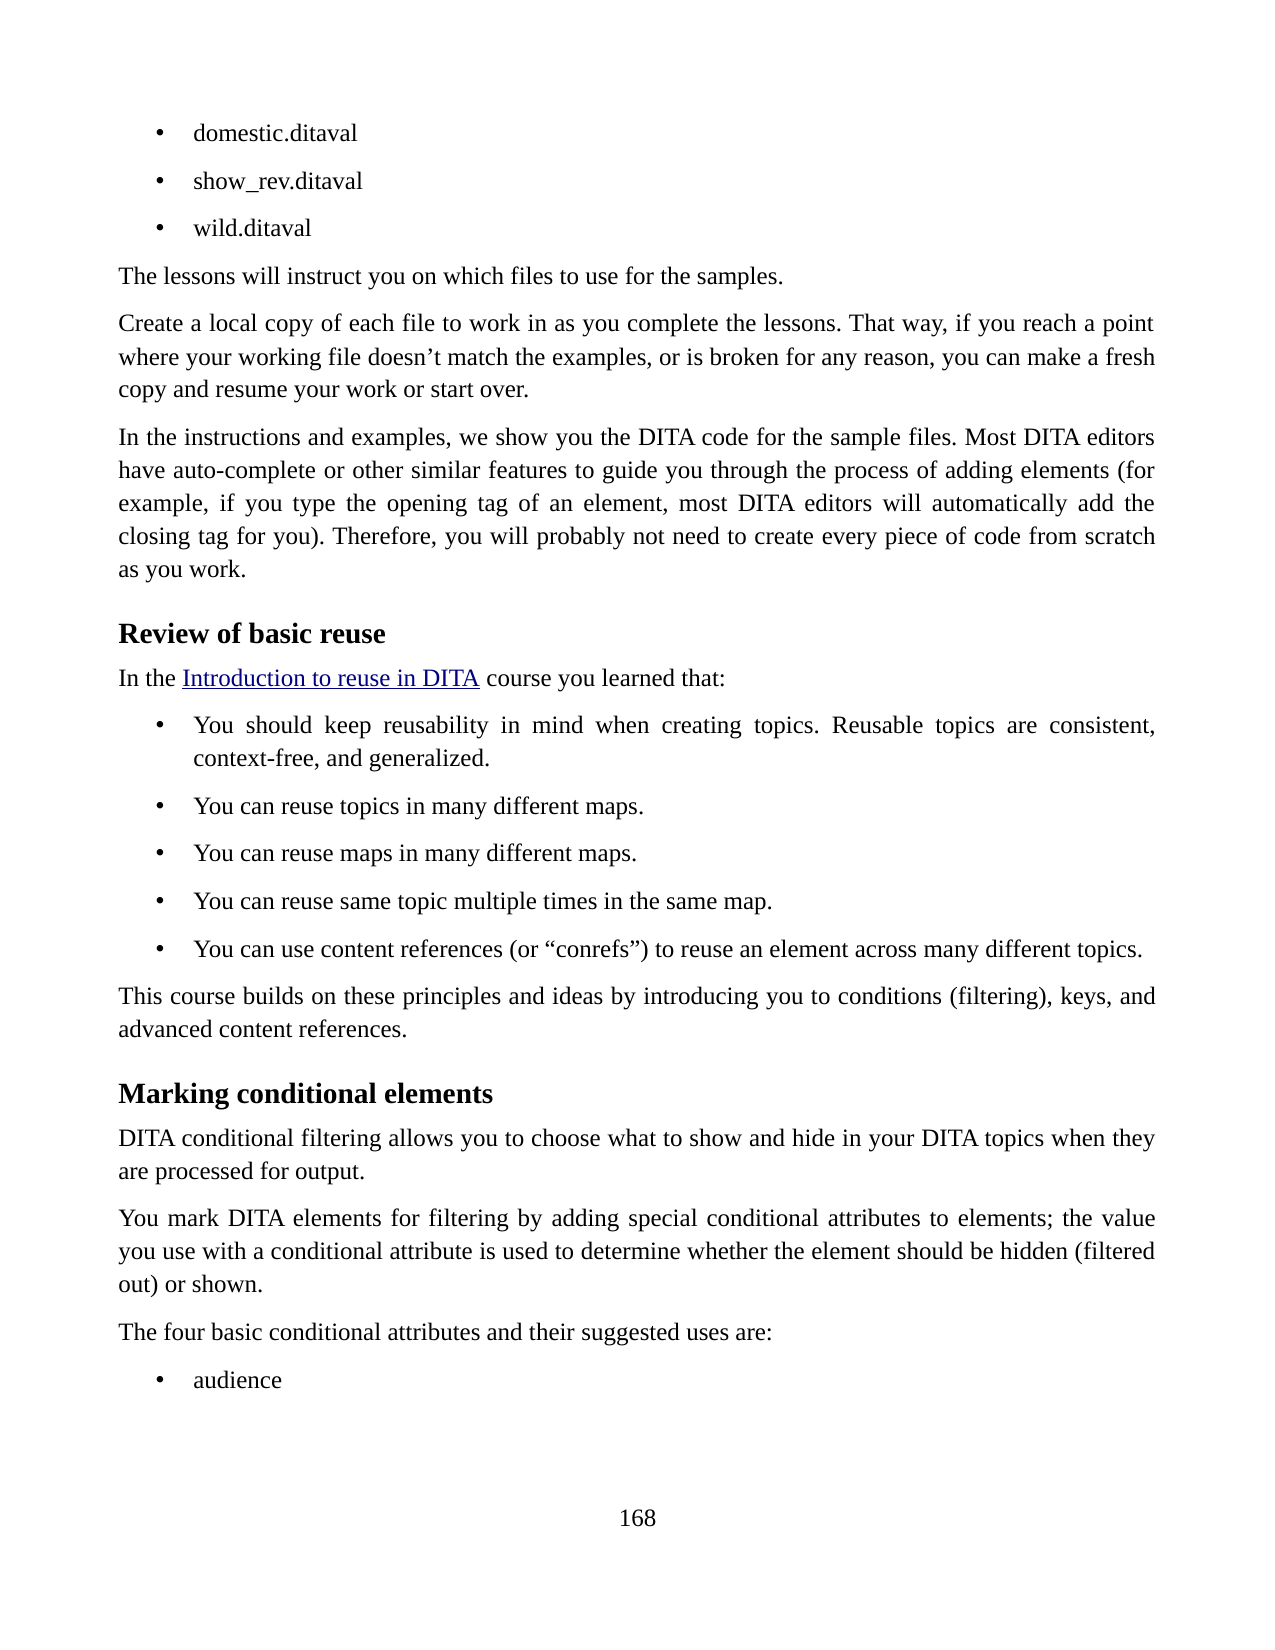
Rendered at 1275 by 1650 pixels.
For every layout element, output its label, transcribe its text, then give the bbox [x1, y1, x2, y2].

list audience [156, 1365, 1157, 1393]
list You can reuse topics in many different maps. [156, 791, 1157, 820]
list wild.ditaval [156, 213, 1157, 242]
list You can use content references (or “conrefs”) to reuse an element across many different topics. [156, 934, 1157, 962]
list You should keep reusability in mind when creating topics. Reusable topics are consistent, context-free, and generalized. [156, 710, 1157, 772]
text You mark DITA elements for filtering by adding special conditional attributes to elements; the value you use with a conditional attribute is used to determine whether the element should be hidden (filtered out) or shown. [118, 1203, 1157, 1298]
text The four basic conditional attributes and their suggested uses are: [118, 1317, 1157, 1346]
text In the Introduction to reuse in DITA course you learned that: [118, 663, 1157, 691]
list You can reuse same topic multiple times in the same map. [156, 886, 1157, 915]
text In the instructions and examples, we show you the DITA code for the sample files. Most DITA editors have auto-complete or other similar features to guide you through the process of adding elements (for example, if you type the opening tag of an element, most DITA editors will automatically add the closing tag for you). Therefore, you will probably not need to create every piece of code from scratch as you work. [118, 422, 1157, 583]
list You can reuse maps in many different maps. [156, 838, 1157, 867]
list domestic.ditaval [156, 118, 1157, 147]
text This course builds on these principles and ideas by introducing you to conditions (filtering), keys, and advanced content references. [118, 981, 1157, 1043]
subtitle Marking conditional elements [118, 1077, 1157, 1110]
text The lessons will instruct you on which files to use for the samples. [118, 261, 1157, 290]
text DITA conditional filtering allows you to choose what to show and hide in your DITA topics when they are processed for output. [118, 1123, 1157, 1184]
list show_rev.ditaval [156, 166, 1157, 194]
subtitle Review of basic reuse [118, 616, 1157, 650]
text Create a local copy of each file to work in as you complete the lessons. That way, if you reach a point where your working file doesn’t match the examples, or is broken for any reason, you can make a fresh copy and resume your work or start over. [118, 308, 1157, 403]
